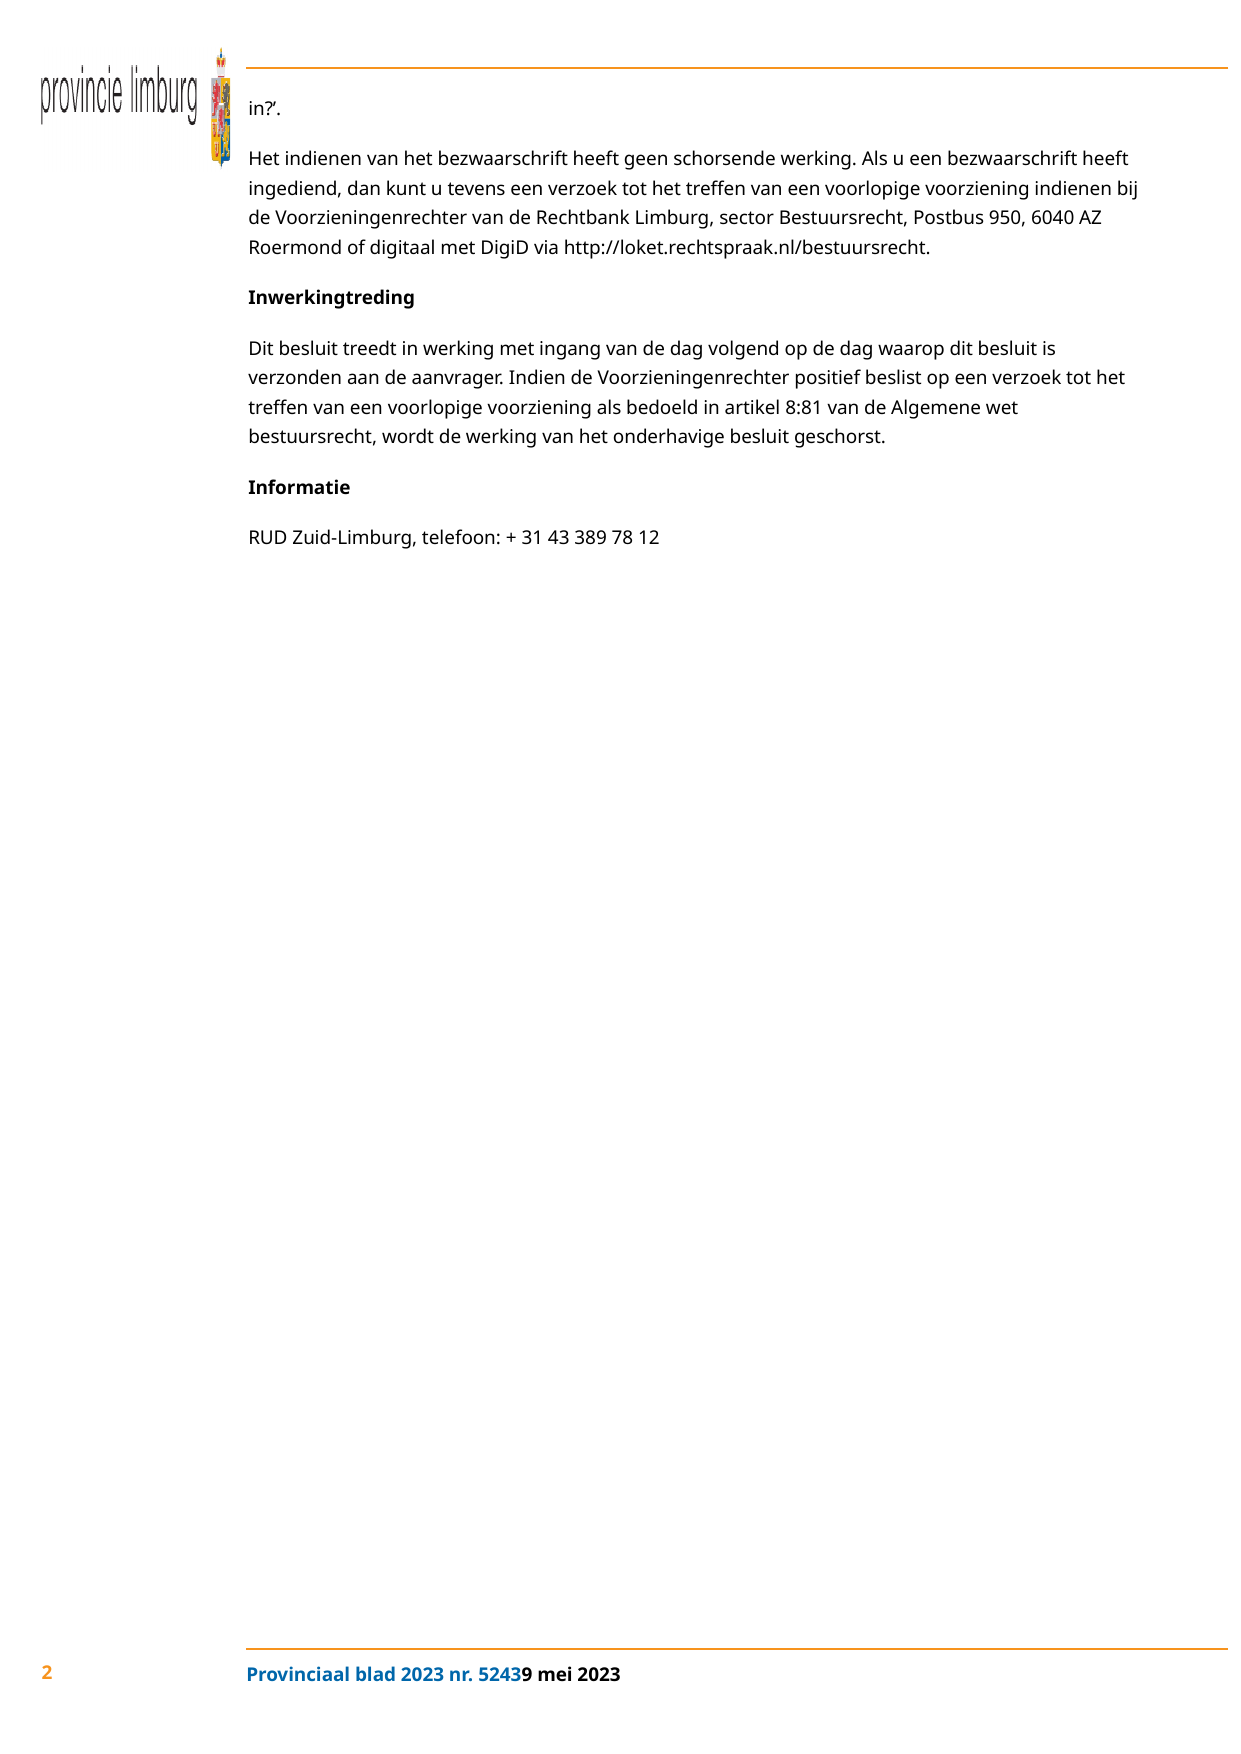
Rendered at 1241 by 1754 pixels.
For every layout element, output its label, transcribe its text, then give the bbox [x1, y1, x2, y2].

text Informatie [248, 474, 1152, 500]
text Dit besluit treedt in werking met ingang van de dag volgend op de dag waarop dit besluit is verzonden aan de aanvrager. Indien de Voorzieningenrechter positief beslist op een verzoek tot het treffen van een voorlopige voorziening als bedoeld in artikel 8:81 van de Algemene wet bestuursrecht, wordt de werking van het onderhavige besluit geschorst. [248, 335, 1152, 449]
text Inwerkingtreding [248, 284, 1152, 310]
text Het indienen van het bezwaarschrift heeft geen schorsende werking. Als u een bezwaarschrift heeft ingediend, dan kunt u tevens een verzoek tot het treffen van een voorlopige voorziening indienen bij de Voorzieningenrechter van de Rechtbank Limburg, sector Bestuursrecht, Postbus 950, 6040 AZ Roermond of digitaal met DigiD via http://loket.rechtspraak.nl/bestuursrecht. [248, 145, 1152, 260]
picture [41, 47, 231, 172]
text in?’. [248, 95, 1152, 121]
text RUD Zuid-Limburg, telefoon: + 31 43 389 78 12 [248, 524, 1152, 550]
